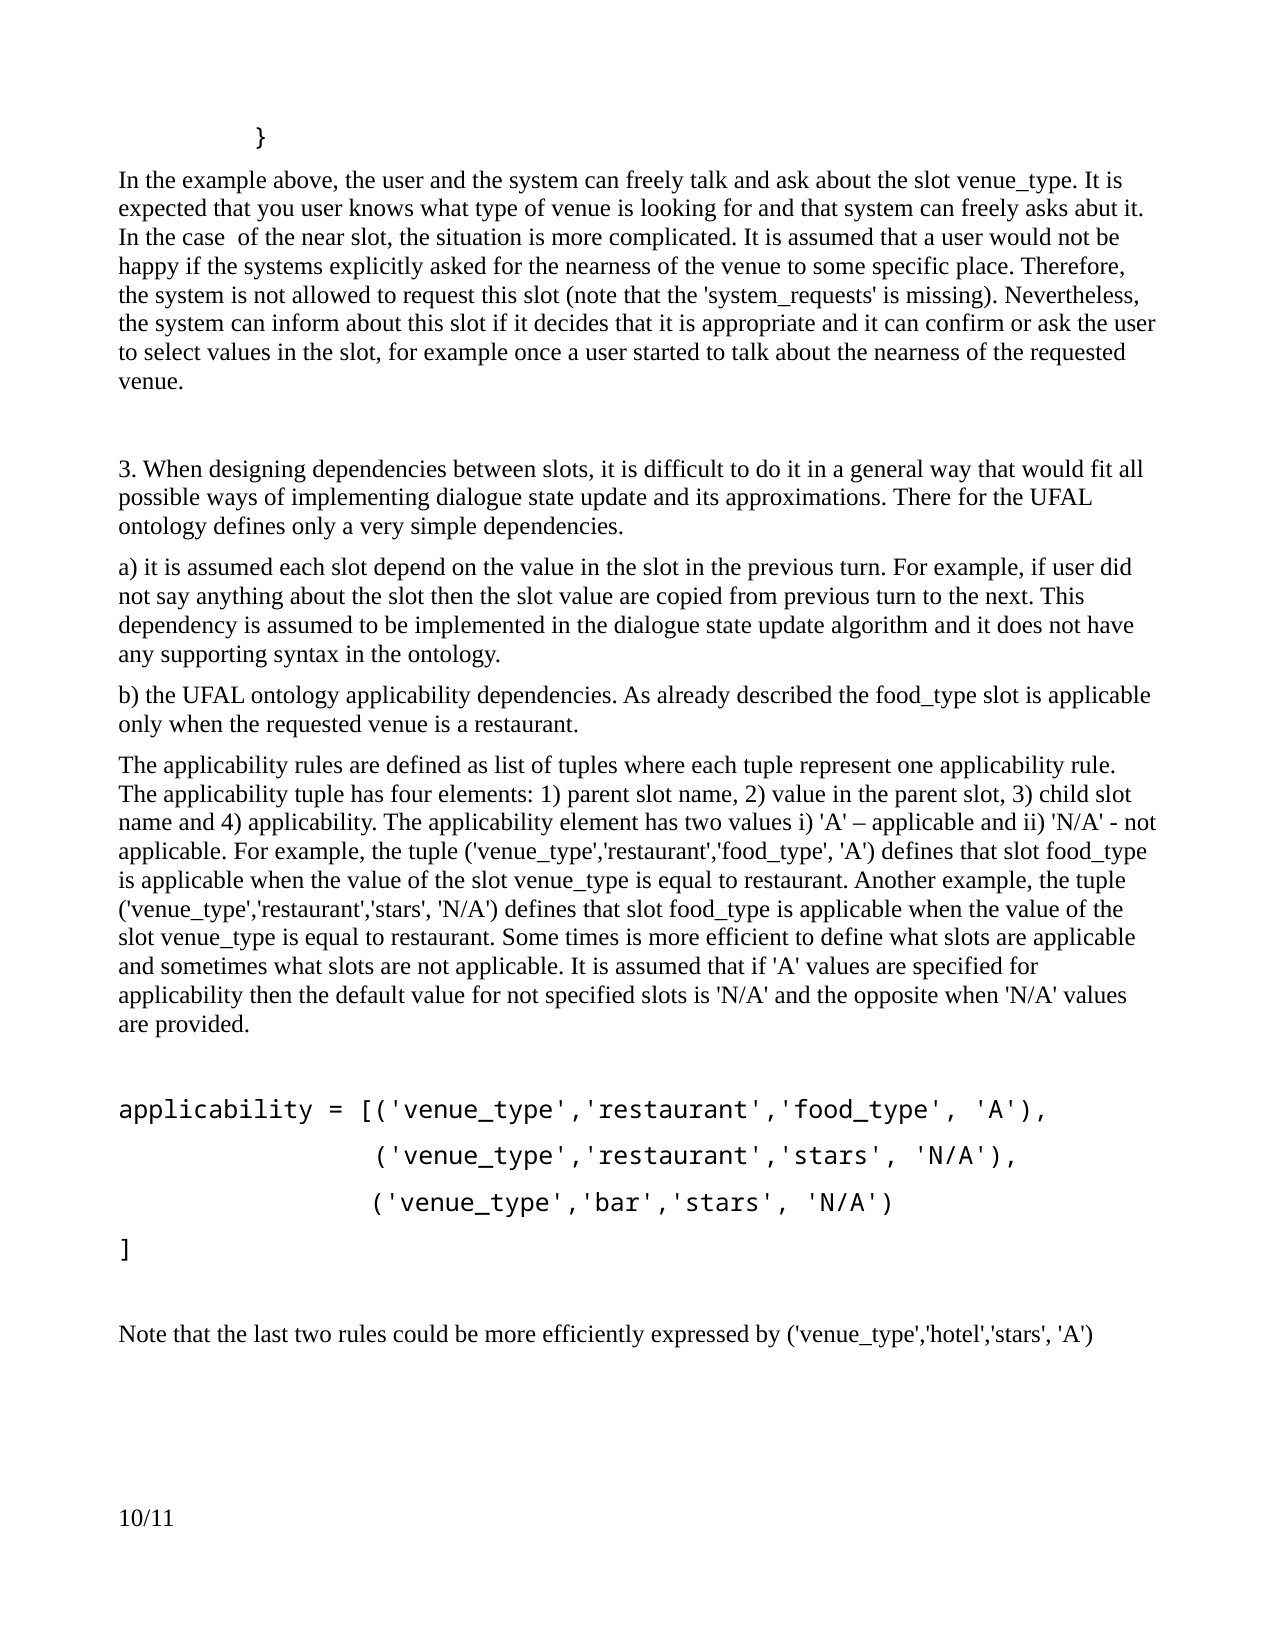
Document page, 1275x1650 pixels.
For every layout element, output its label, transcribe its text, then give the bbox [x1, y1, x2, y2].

text In the example above, the user and the system can freely talk and ask about the slot venue_type. It is expected that you user knows what type of venue is looking for and that system can freely asks abut it. In the case of the near slot, the situation is more complicated. It is assumed that a user would not be happy if the systems explicitly asked for the nearness of the venue to some specific place. Therefore, the system is not allowed to request this slot (note that the 'system_requests' is missing). Nevertheless, the system can inform about this slot if it decides that it is appropriate and it can confirm or ask the user to select values in the slot, for example once a user started to talk about the nearness of the requested venue. [118, 165, 1157, 395]
text 3. When designing dependencies between slots, it is difficult to do it in a general way that would fit all possible ways of implementing dialogue state update and its approximations. There for the UFAL ontology defines only a very simple dependencies. [118, 454, 1157, 540]
text applicability = [('venue_type','restaurant','food_type', 'A'), [118, 1091, 1157, 1125]
text ('venue_type','bar','stars', 'N/A') [118, 1184, 1157, 1218]
text The applicability rules are defined as list of tuples where each tuple represent one applicability rule. The applicability tuple has four elements: 1) parent slot name, 2) value in the parent slot, 3) child slot name and 4) applicability. The applicability element has two values i) 'A' – applicable and ii) 'N/A' - not applicable. For example, the tuple ('venue_type','restaurant','food_type', 'A') defines that slot food_type is applicable when the value of the slot venue_type is equal to restaurant. Another example, the tuple ('venue_type','restaurant','stars', 'N/A') defines that slot food_type is applicable when the value of the slot venue_type is equal to restaurant. Some times is more efficient to define what slots are applicable and sometimes what slots are not applicable. It is assumed that if 'A' values are specified for applicability then the default value for not specified slots is 'N/A' and the opposite when 'N/A' values are provided. [118, 750, 1157, 1037]
text b) the UFAL ontology applicability dependencies. As already described the food_type slot is applicable only when the requested venue is a restaurant. [118, 680, 1157, 737]
text ('venue_type','restaurant','stars', 'N/A'), [118, 1138, 1157, 1172]
text ] [118, 1231, 1157, 1265]
text } [118, 118, 1157, 152]
text Note that the last two rules could be more efficiently expressed by ('venue_type','hotel','stars', 'A') [118, 1319, 1157, 1347]
text a) it is assumed each slot depend on the value in the slot in the previous turn. For example, if user did not say anything about the slot then the slot value are copied from previous turn to the next. This dependency is assumed to be implemented in the dialogue state update algorithm and it does not have any supporting syntax in the ontology. [118, 552, 1157, 667]
